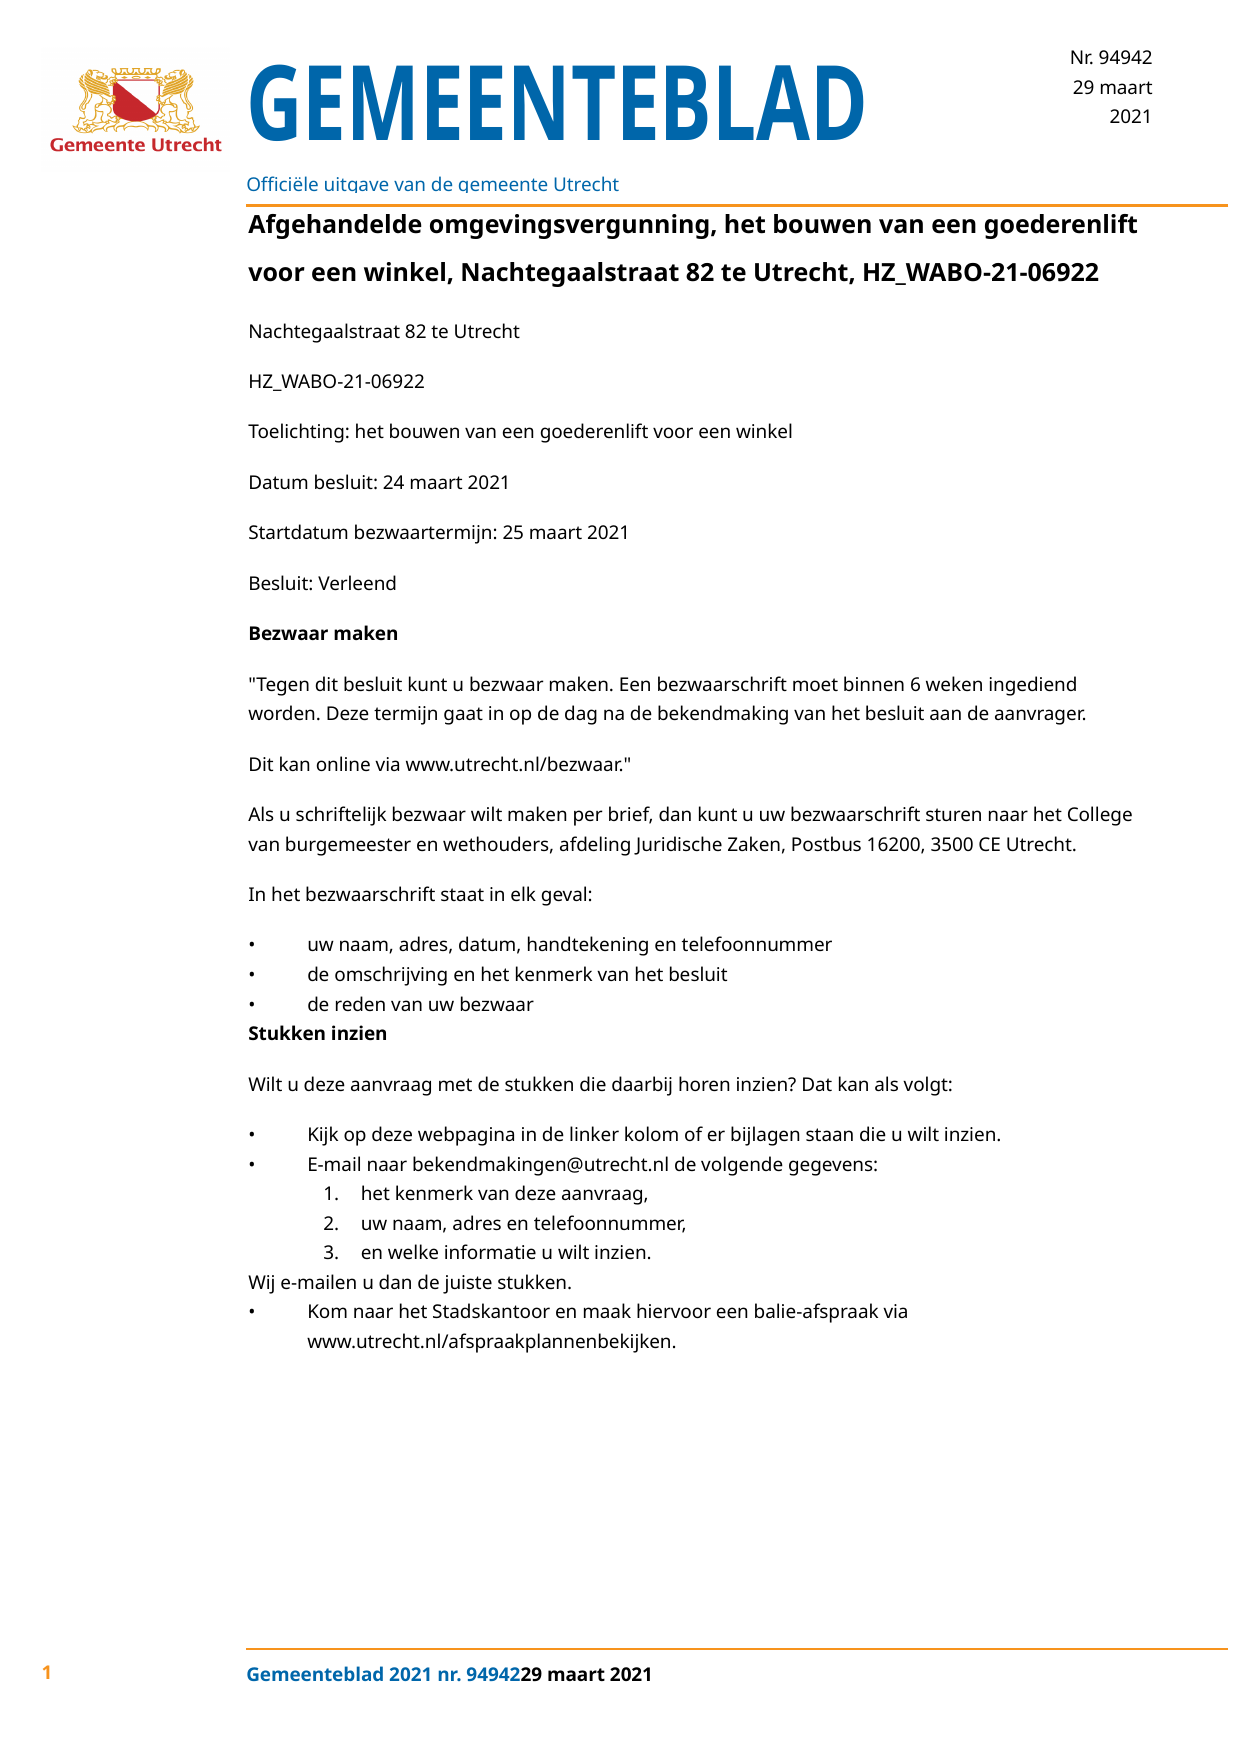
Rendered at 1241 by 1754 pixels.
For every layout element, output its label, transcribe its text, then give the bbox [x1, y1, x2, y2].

picture [41, 47, 231, 172]
text Toelichting: het bouwen van een goederenlift voor een winkel [248, 419, 1152, 444]
text "Tegen dit besluit kunt u bezwaar maken. Een bezwaarschrift moet binnen 6 weken ingediend worden. Deze termijn gaat in op de dag na de bekendmaking van het besluit aan de aanvrager. [248, 671, 1152, 726]
text HZ_WABO-21-06922 [248, 368, 1152, 394]
list de omschrijving en het kenmerk van het besluit [248, 961, 1152, 987]
text Stukken inzien [248, 1020, 1152, 1046]
text Bezwaar maken [248, 620, 1152, 646]
list de reden van uw bezwaar [248, 991, 1152, 1017]
text Besluit: Verleend [248, 570, 1152, 596]
text Datum besluit: 24 maart 2021 [248, 469, 1152, 495]
text In het bezwaarschrift staat in elk geval: [248, 881, 1152, 907]
list het kenmerk van deze aanvraag, [323, 1180, 1152, 1206]
text Nachtegaalstraat 82 te Utrecht [248, 318, 1152, 344]
list Kijk op deze webpagina in de linker kolom of er bijlagen staan die u wilt inzien. [248, 1121, 1152, 1147]
list E-mail naar bekendmakingen@utrecht.nl de volgende gegevens: [248, 1151, 1152, 1177]
text Dit kan online via www.utrecht.nl/bezwaar." [248, 751, 1152, 777]
text Wilt u deze aanvraag met de stukken die daarbij horen inzien? Dat kan als volgt: [248, 1071, 1152, 1097]
text Startdatum bezwaartermijn: 25 maart 2021 [248, 519, 1152, 545]
list Kom naar het Stadskantoor en maak hiervoor een balie-afspraak via www.utrecht.nl/afspraakplannenbekijken. [248, 1299, 1152, 1354]
list uw naam, adres en telefoonnummer, [323, 1210, 1152, 1236]
list uw naam, adres, datum, handtekening en telefoonnummer [248, 932, 1152, 957]
text Als u schriftelijk bezwaar wilt maken per brief, dan kunt u uw bezwaarschrift sturen naar het College van burgemeester en wethouders, afdeling Juridische Zaken, Postbus 16200, 3500 CE Utrecht. [248, 801, 1152, 857]
list en welke informatie u wilt inzien. [323, 1239, 1152, 1265]
text Wij e-mailen u dan de juiste stukken. [248, 1269, 1152, 1295]
text Afgehandelde omgevingsvergunning, het bouwen van een goederenlift voor een winkel, Nachtegaalstraat 82 te Utrecht, HZ_WABO-21-06922 [248, 207, 1152, 288]
